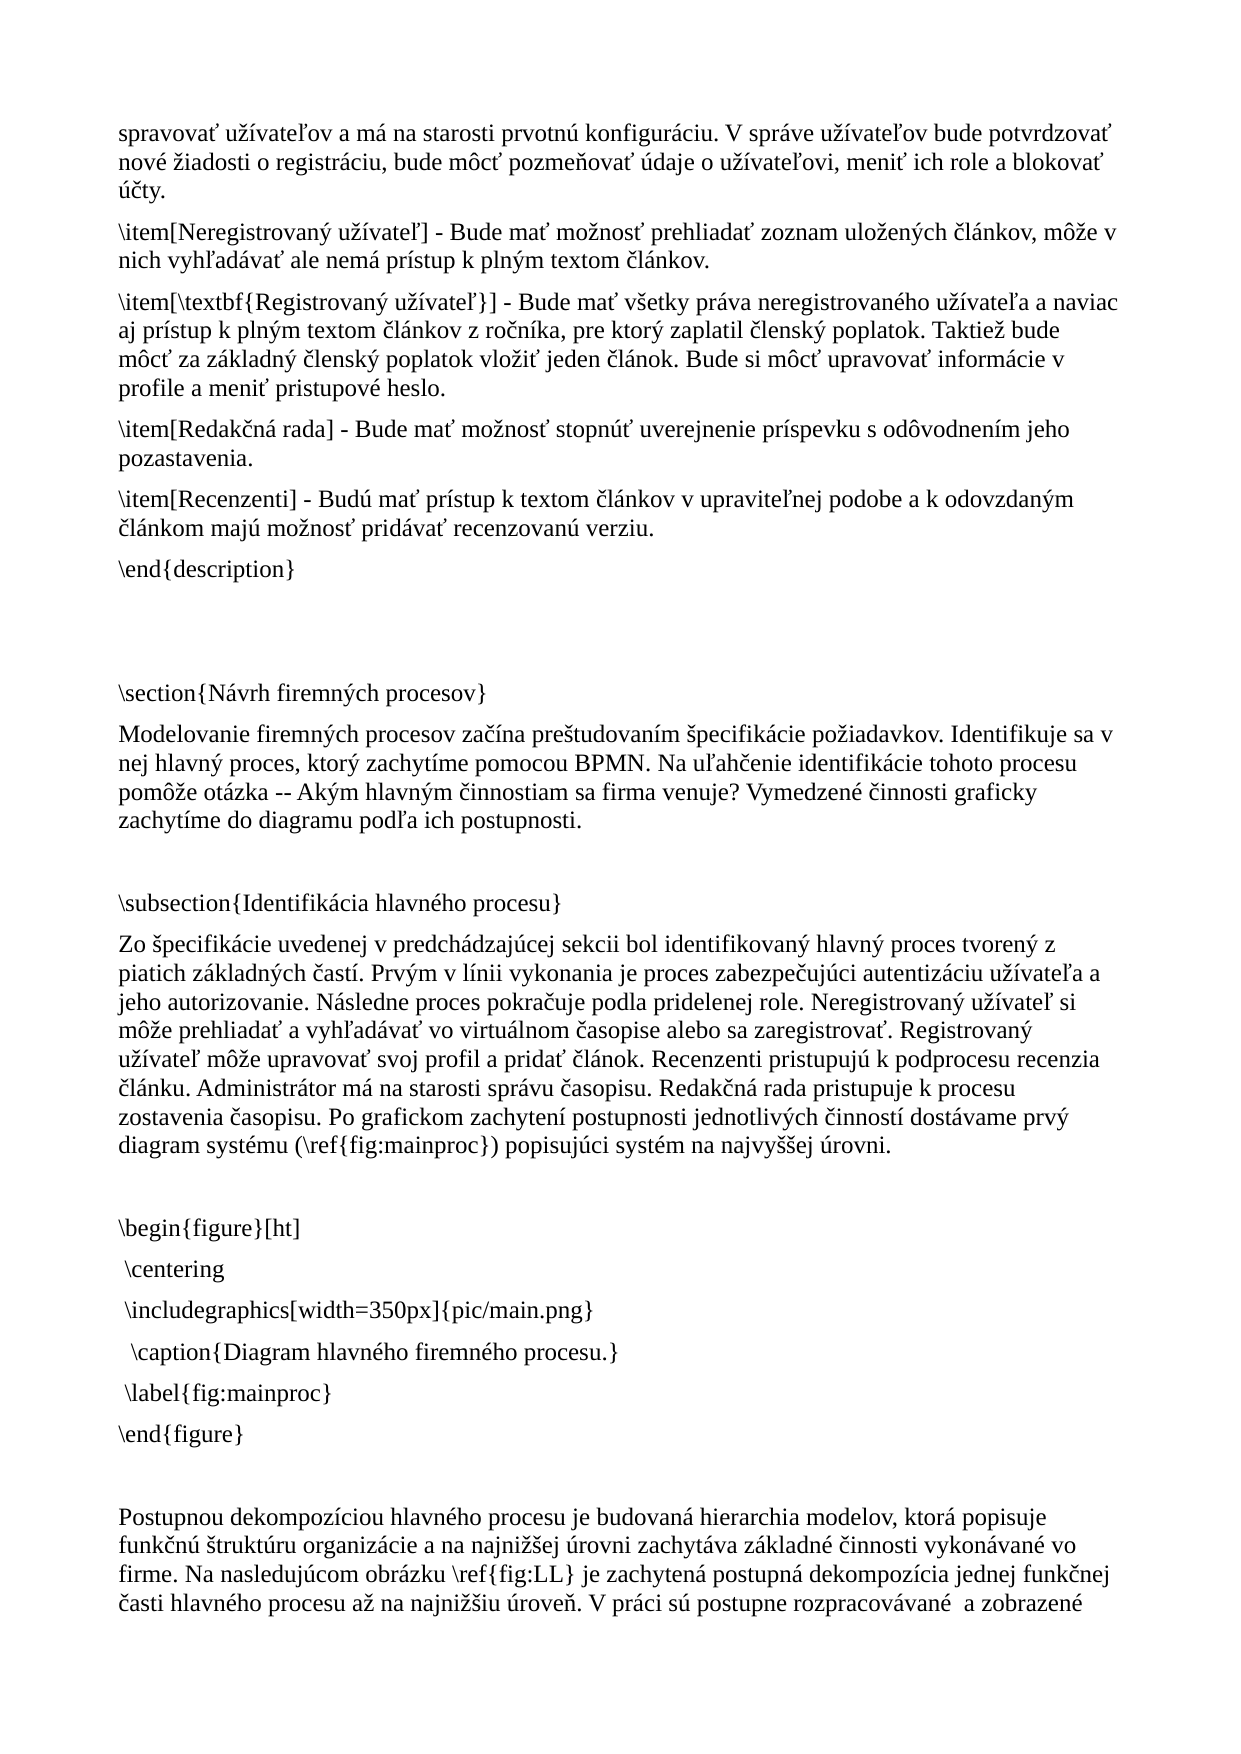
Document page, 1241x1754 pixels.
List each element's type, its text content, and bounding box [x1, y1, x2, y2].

text \item[Redakčná rada] - Bude mať možnosť stopnúť uverejnenie príspevku s odôvodnením jeho pozastavenia. [118, 414, 1119, 472]
text Zo špecifikácie uvedenej v predchádzajúcej sekcii bol identifikovaný hlavný proces tvorený z piatich základných častí. Prvým v línii vykonania je proces zabezpečujúci autentizáciu užívateľa a jeho autorizovanie. Následne proces pokračuje podla pridelenej role. Neregistrovaný užívateľ si môže prehliadať a vyhľadávať vo virtuálnom časopise alebo sa zaregistrovať. Registrovaný užívateľ môže upravovať svoj profil a pridať článok. Recenzenti pristupujú k podprocesu recenzia článku. Administrátor má na starosti správu časopisu. Redakčná rada pristupuje k procesu zostavenia časopisu. Po grafickom zachytení postupnosti jednotlivých činností dostávame prvý diagram systému (\ref{fig:mainproc}) popisujúci systém na najvyššej úrovni. [118, 929, 1119, 1159]
text \label{fig:mainproc} [118, 1378, 1119, 1407]
text \end{description} [118, 554, 1119, 583]
text \section{Návrh firemných procesov} [118, 678, 1119, 707]
text \begin{figure}[ht] [118, 1213, 1119, 1242]
text \item[Recenzenti] - Budú mať prístup k textom článkov v upraviteľnej podobe a k odovzdaným článkom majú možnosť pridávať recenzovanú verziu. [118, 484, 1119, 542]
text \end{figure} [118, 1419, 1119, 1448]
text Modelovanie firemných procesov začína preštudovaním špecifikácie požiadavkov. Identifikuje sa v nej hlavný proces, ktorý zachytíme pomocou BPMN. Na uľahčenie identifikácie tohoto procesu pomôže otázka -- Akým hlavným činnostiam sa firma venuje? Vymedzené činnosti graficky zachytíme do diagramu podľa ich postupnosti. [118, 719, 1119, 834]
text \caption{Diagram hlavného firemného procesu.} [118, 1337, 1119, 1366]
text \includegraphics[width=350px]{pic/main.png} [118, 1296, 1119, 1324]
text Postupnou dekompozíciou hlavného procesu je budovaná hierarchia modelov, ktorá popisuje funkčnú štruktúru organizácie a na najnižšej úrovni zachytáva základné činnosti vykonávané vo firme. Na nasledujúcom obrázku \ref{fig:LL} je zachytená postupná dekompozícia jednej funkčnej časti hlavného procesu až na najnižšiu úroveň. V práci sú postupne rozpracovávané a zobrazené [118, 1502, 1119, 1617]
text \centering [118, 1254, 1119, 1283]
text \item[Neregistrovaný užívateľ] - Bude mať možnosť prehliadať zoznam uložených článkov, môže v nich vyhľadávať ale nemá prístup k plným textom článkov. [118, 217, 1119, 274]
text spravovať užívateľov a má na starosti prvotnú konfiguráciu. V správe užívateľov bude potvrdzovať nové žiadosti o registráciu, bude môcť pozmeňovať údaje o užívateľovi, meniť ich role a blokovať účty. [118, 118, 1119, 204]
text \subsection{Identifikácia hlavného procesu} [118, 888, 1119, 917]
text \item[\textbf{Registrovaný užívateľ}] - Bude mať všetky práva neregistrovaného užívateľa a naviac aj prístup k plným textom článkov z ročníka, pre ktorý zaplatil členský poplatok. Taktiež bude môcť za základný členský poplatok vložiť jeden článok. Bude si môcť upravovať informácie v profile a meniť pristupové heslo. [118, 287, 1119, 402]
